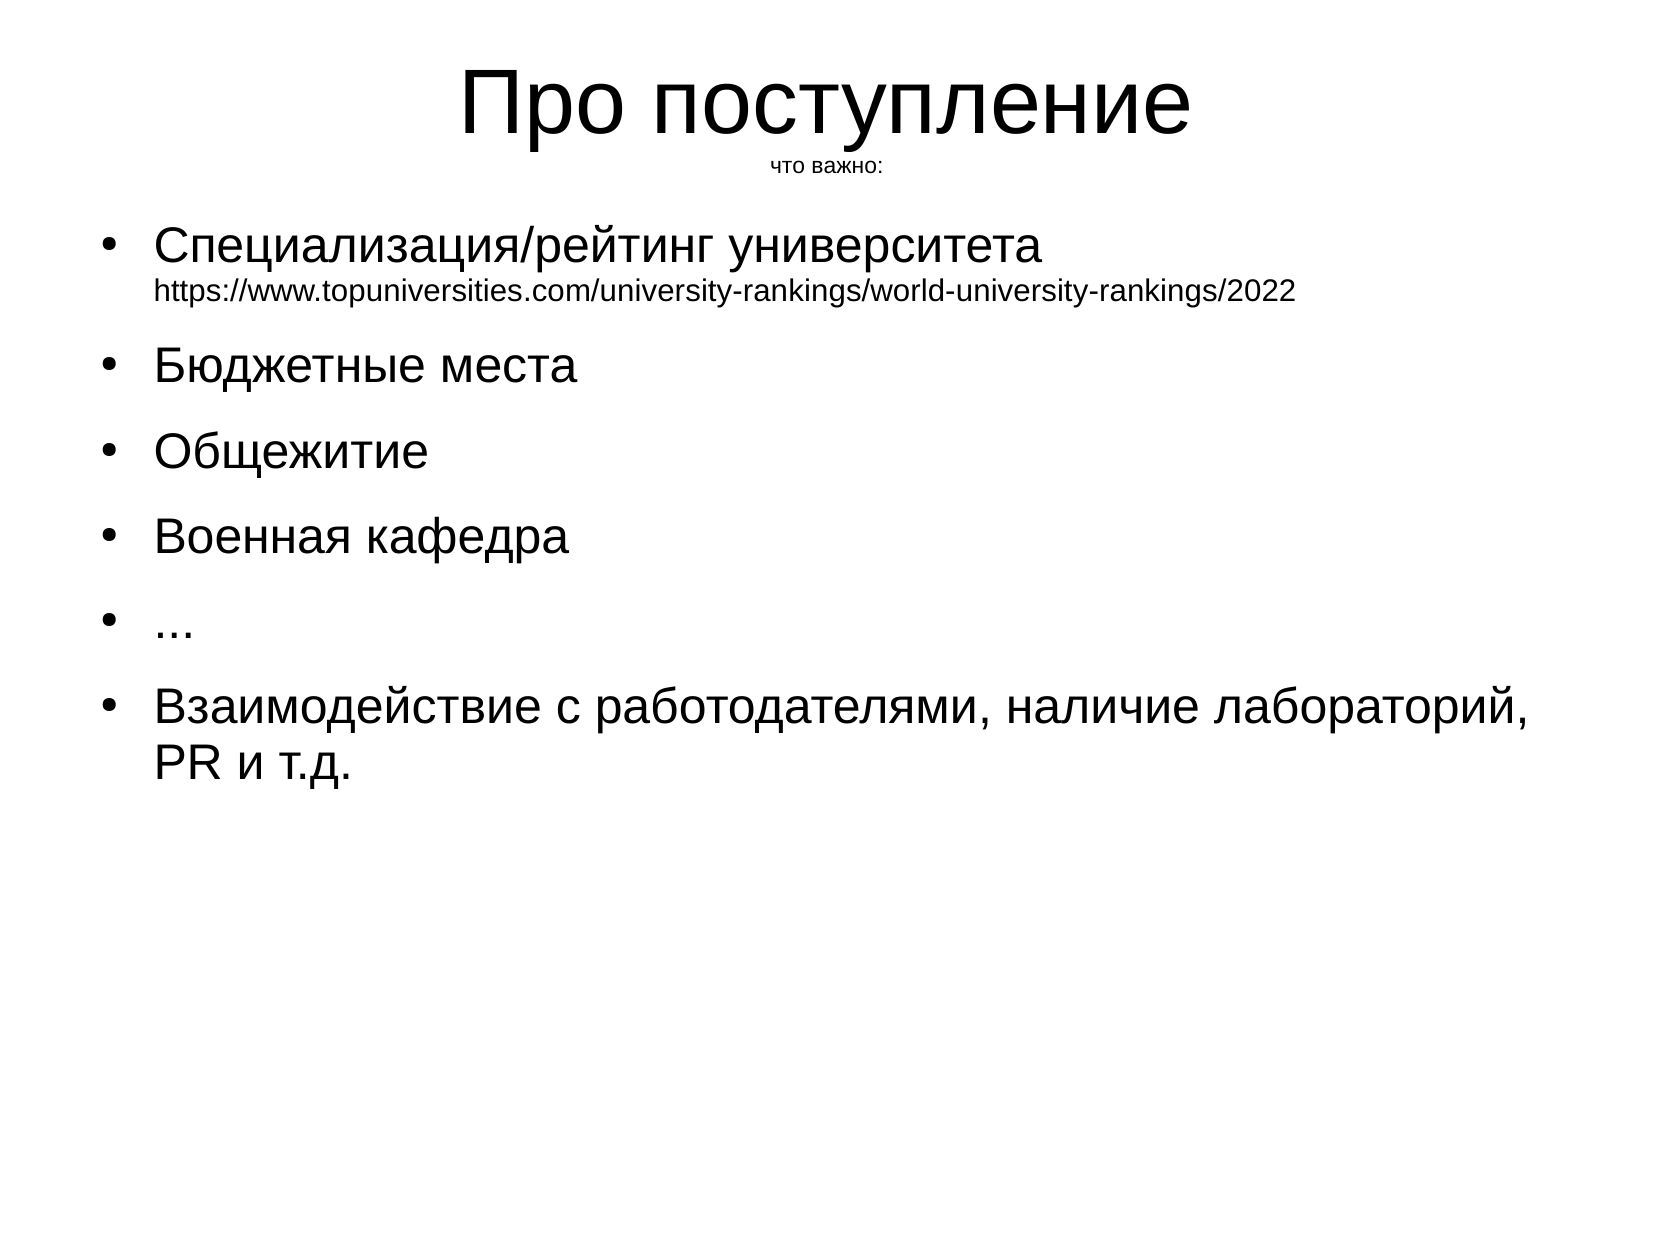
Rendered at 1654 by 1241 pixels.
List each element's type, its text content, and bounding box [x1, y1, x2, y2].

title Про поступление что важно: [82, 37, 1571, 193]
list Специализация/рейтинг университета https://www.topuniversities.com/university-rankings/world-university-rankings/2022 Бюджетные места Общежитие Военная кафедра ... Взаимодействие с работодателями, наличие лабораторий, PR и т.д. [82, 217, 1571, 1087]
